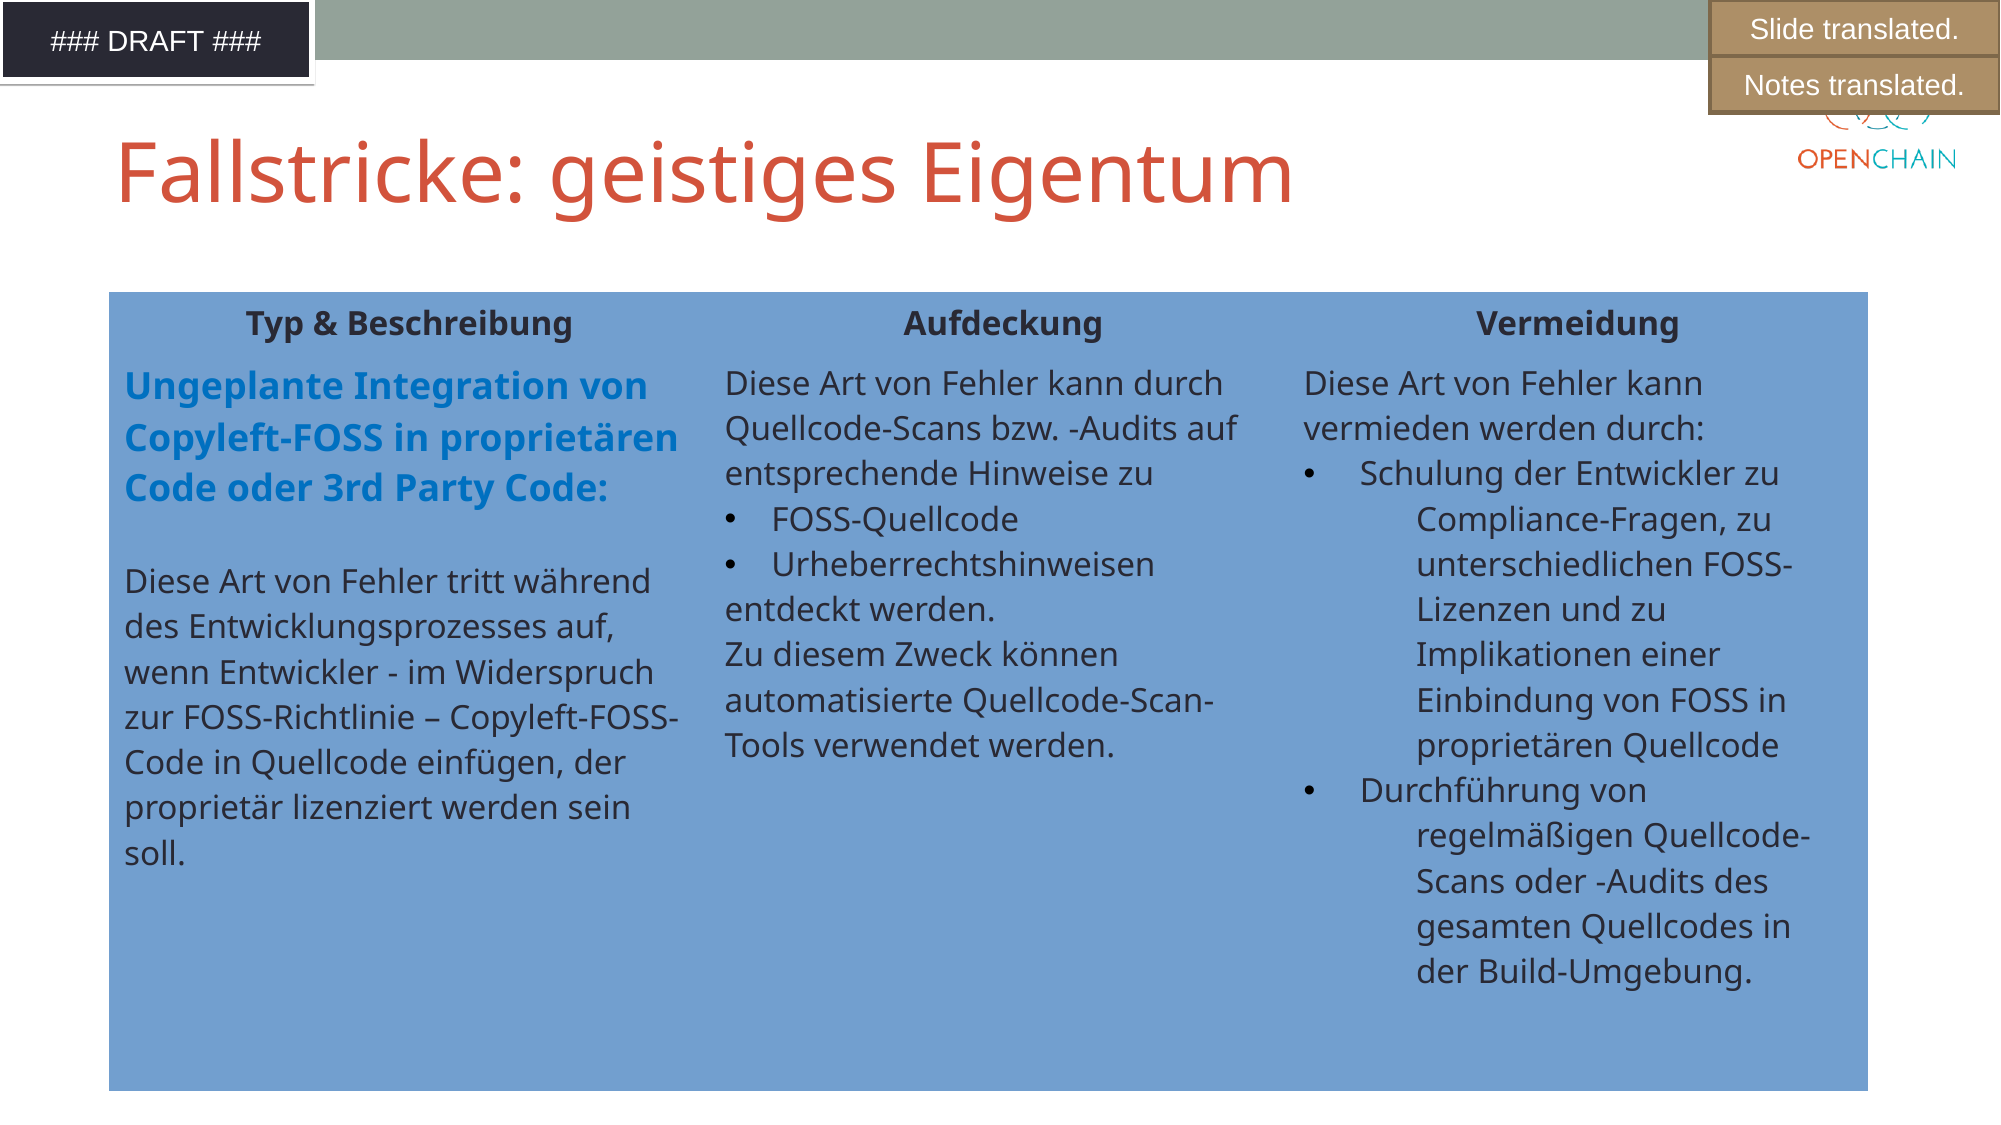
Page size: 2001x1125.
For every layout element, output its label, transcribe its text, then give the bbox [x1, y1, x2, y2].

table_cell Diese Art von Fehler kann vermieden werden durch: Schulung der Entwickler zu Compliance-Fragen, zu unterschiedlichen FOSS-Lizenzen und zu Implikationen einer Einbindung von FOSS in proprietären Quellcode Durchführung von regelmäßigen Quellcode-Scans oder -Audits des gesamten Quellcodes in der Build-Umgebung. [1289, 353, 1868, 1091]
table_header Typ & Beschreibung [109, 292, 710, 353]
table_cell Diese Art von Fehler kann durch Quellcode-Scans bzw. -Audits auf entsprechende Hinweise zu FOSS-Quellcode Urheberrechtshinweisen entdeckt werden. Zu diesem Zweck können automatisierte Quellcode-Scan-Tools verwendet werden. [710, 353, 1289, 1091]
text_box Slide translated. [1710, 0, 2000, 56]
table_cell Ungeplante Integration von Copyleft-FOSS in proprietären Code oder 3rd Party Code: Diese Art von Fehler tritt während des Entwicklungsprozesses auf, wenn Entwickler - im Widerspruch zur FOSS-Richtlinie – Copyleft-FOSS-Code in Quellcode einfügen, der proprietär lizenziert werden sein soll. [109, 353, 710, 1091]
title Fallstricke: geistiges Eigentum [99, 87, 1900, 251]
table_header Aufdeckung [710, 292, 1289, 353]
table_header Vermeidung [1289, 292, 1868, 353]
text_box Notes translated. [1710, 56, 2000, 113]
